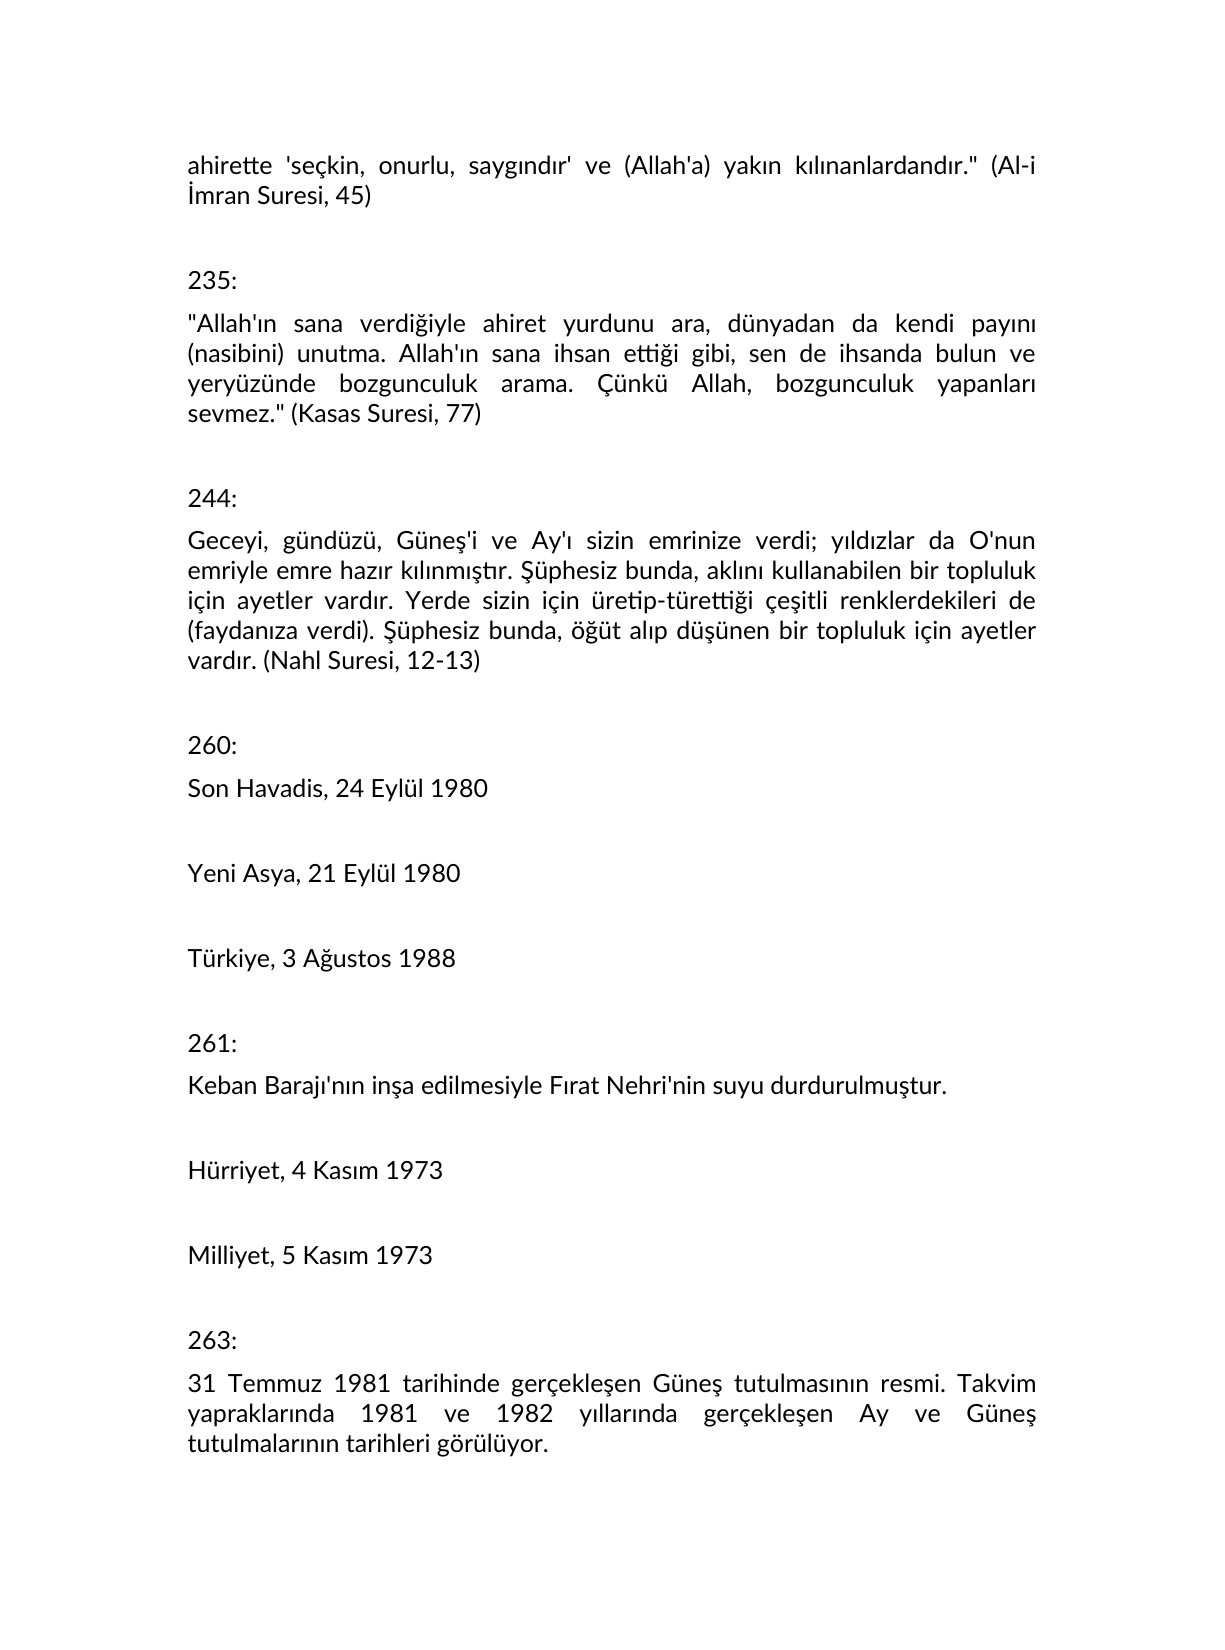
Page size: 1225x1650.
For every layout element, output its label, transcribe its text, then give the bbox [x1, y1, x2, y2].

text Yeni Asya, 21 Eylül 1980 [187, 857, 1037, 887]
text Geceyi, gündüzü, Güneş'i ve Ay'ı sizin emrinize verdi; yıldızlar da O'nun emriyle emre hazır kılınmıştır. Şüphesiz bunda, aklını kullanabilen bir topluluk için ayetler vardır. Yerde sizin için üretip-türettiği çeşitli renklerdekileri de (faydanıza verdi). Şüphesiz bunda, öğüt alıp düşünen bir topluluk için ayetler vardır. (Nahl Suresi, 12-13) [187, 525, 1037, 675]
text Son Havadis, 24 Eylül 1980 [187, 772, 1037, 802]
text 263: [187, 1325, 1037, 1355]
text "Allah'ın sana verdiğiyle ahiret yurdunu ara, dünyadan da kendi payını (nasibini) unutma. Allah'ın sana ihsan ettiği gibi, sen de ihsanda bulun ve yeryüzünde bozgunculuk arama. Çünkü Allah, bozgunculuk yapanları sevmez." (Kasas Suresi, 77) [187, 307, 1037, 427]
text ahirette 'seçkin, onurlu, saygındır' ve (Allah'a) yakın kılınanlardandır." (Al-i İmran Suresi, 45) [187, 150, 1037, 210]
text Hürriyet, 4 Kasım 1973 [187, 1155, 1037, 1185]
text 261: [187, 1027, 1037, 1057]
text Keban Barajı'nın inşa edilmesiyle Fırat Nehri'nin suyu durdurulmuştur. [187, 1070, 1037, 1100]
text 260: [187, 730, 1037, 760]
text 244: [187, 482, 1037, 512]
text 31 Temmuz 1981 tarihinde gerçekleşen Güneş tutulmasının resmi. Takvim yapraklarında 1981 ve 1982 yıllarında gerçekleşen Ay ve Güneş tutulmalarının tarihleri görülüyor. [187, 1367, 1037, 1457]
text 235: [187, 265, 1037, 295]
text Milliyet, 5 Kasım 1973 [187, 1240, 1037, 1270]
text Türkiye, 3 Ağustos 1988 [187, 942, 1037, 972]
